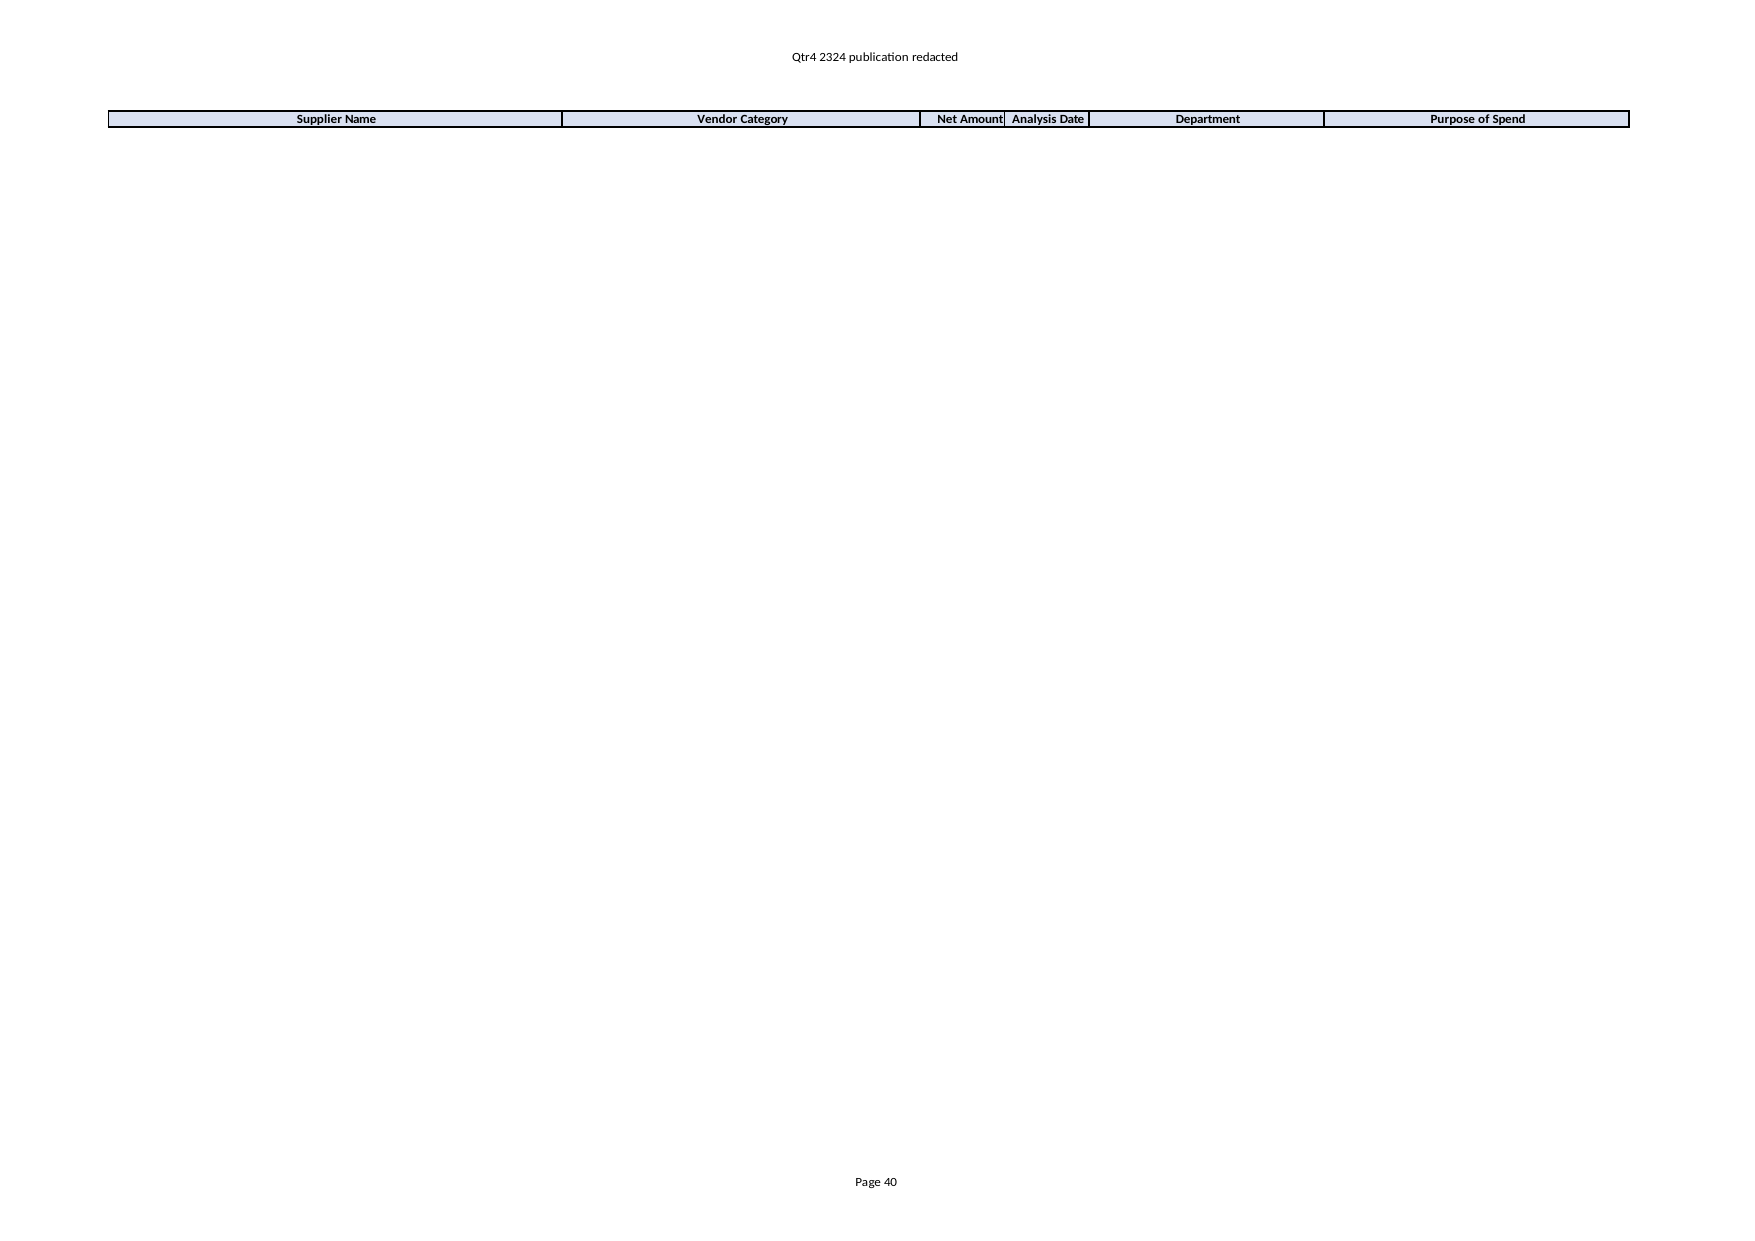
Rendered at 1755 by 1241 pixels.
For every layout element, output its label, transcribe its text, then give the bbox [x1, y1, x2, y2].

table_header Analysis Date [1005, 112, 1088, 126]
table_header Net Amount [921, 112, 1004, 126]
table_header Supplier Name [109, 112, 561, 126]
table_header Department [1090, 112, 1323, 126]
table_header Purpose of Spend [1325, 112, 1628, 126]
table_header Vendor Category [563, 112, 919, 126]
